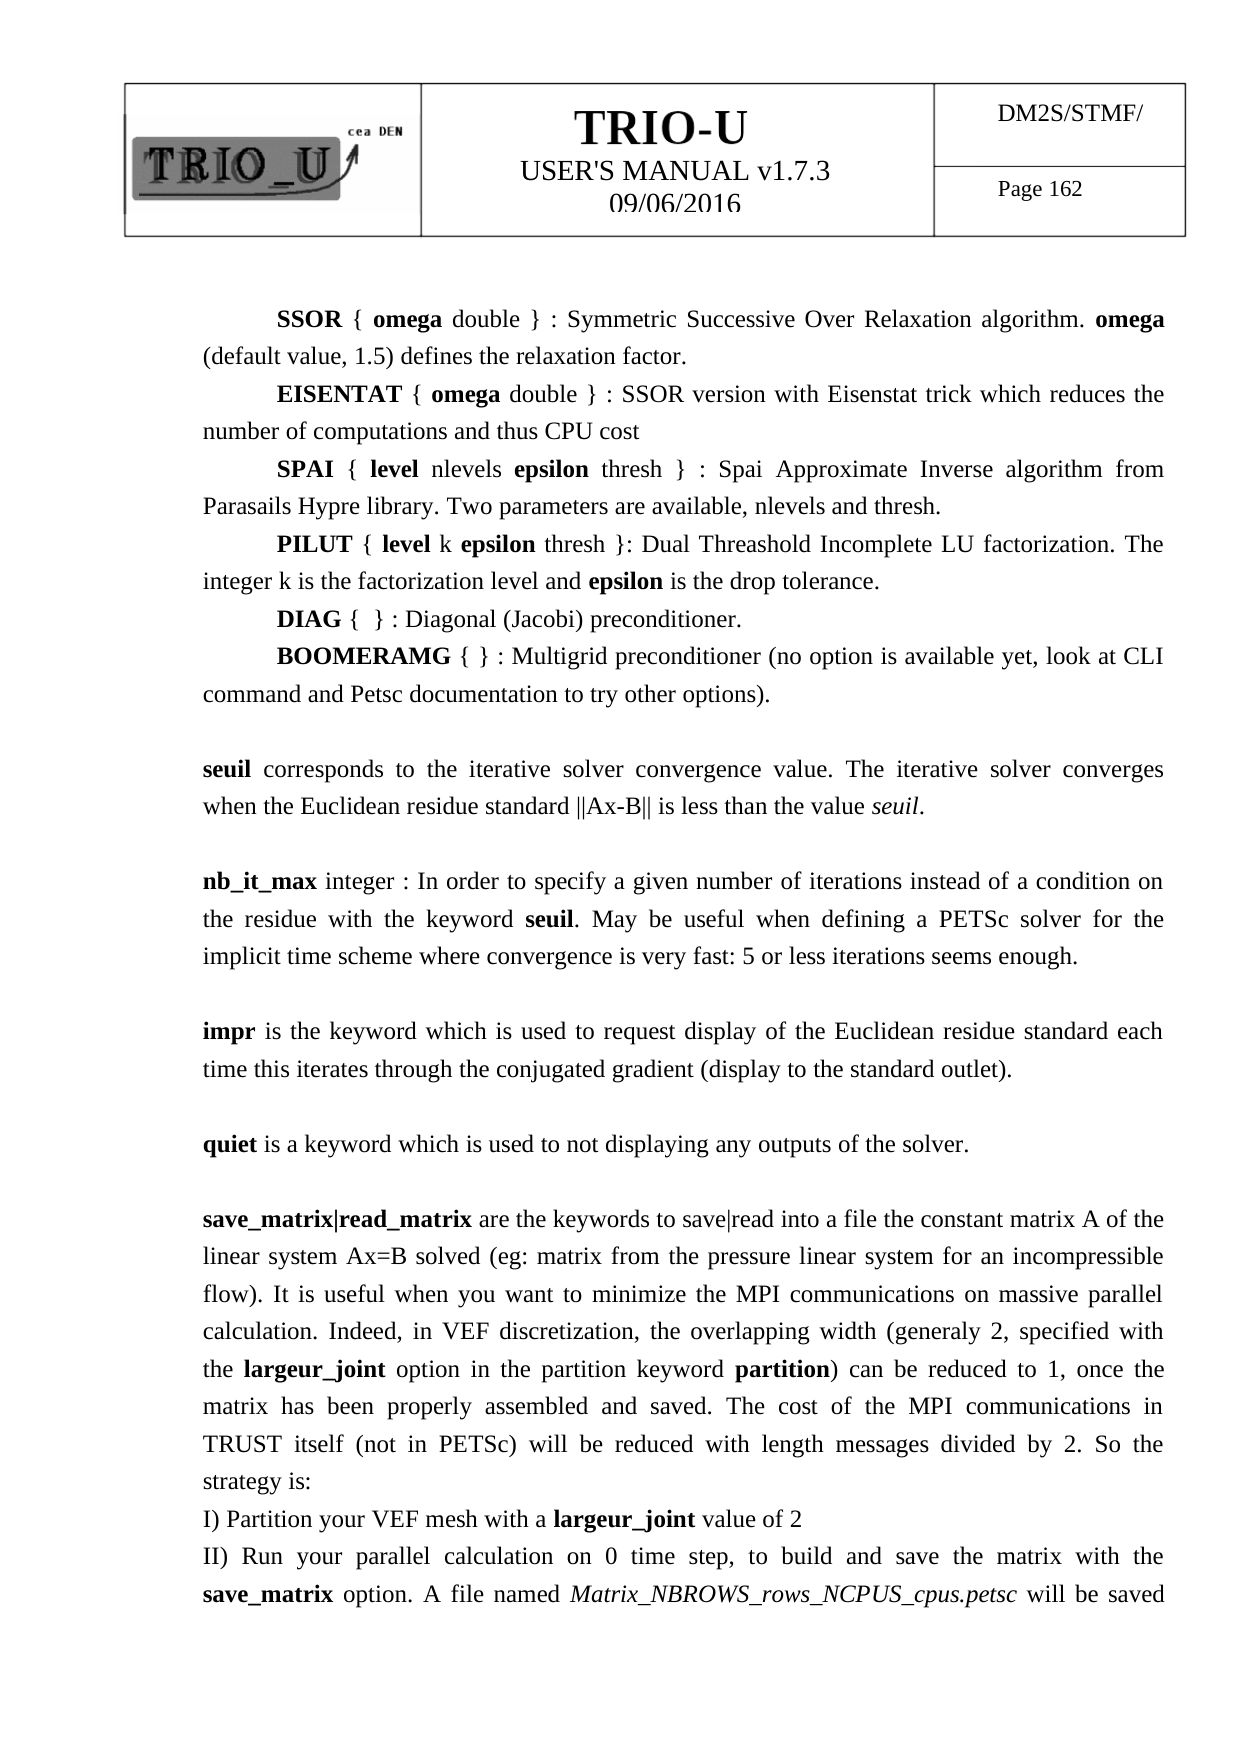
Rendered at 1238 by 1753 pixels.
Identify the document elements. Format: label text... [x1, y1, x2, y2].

text BOOMERAMG { } : Multigrid preconditioner (no option is available yet, look at CLI command and Petsc documentation to try other options). [203, 633, 1165, 708]
text II) Run your parallel calculation on 0 time step, to build and save the matrix with the save_matrix option. A file named Matrix_NBROWS_rows_NCPUS_cpus.petsc will be saved [203, 1533, 1165, 1608]
text quiet is a keyword which is used to not displaying any outputs of the solver. [203, 1120, 1165, 1158]
text SPAI { level nlevels epsilon thresh } : Spai Approximate Inverse algorithm from Parasails Hypre library. Two parameters are available, nlevels and thresh. [203, 445, 1165, 520]
text seuil corresponds to the iterative solver convergence value. The iterative solver converges when the Euclidean residue standard ||Ax-B|| is less than the value seuil. [203, 745, 1165, 820]
text I) Partition your VEF mesh with a largeur_joint value of 2 [203, 1495, 1165, 1533]
text EISENTAT { omega double } : SSOR version with Eisenstat trick which reduces the number of computations and thus CPU cost [203, 370, 1165, 445]
text save_matrix|read_matrix are the keywords to save|read into a file the constant matrix A of the linear system Ax=B solved (eg: matrix from the pressure linear system for an incompressible flow). It is useful when you want to minimize the MPI communications on massive parallel calculation. Indeed, in VEF discretization, the overlapping width (generaly 2, specified with the largeur_joint option in the partition keyword partition) can be reduced to 1, once the matrix has been properly assembled and saved. The cost of the MPI communications in TRUST itself (not in PETSc) will be reduced with length messages divided by 2. So the strategy is: [203, 1195, 1165, 1495]
text nb_it_max integer : In order to specify a given number of iterations instead of a condition on the residue with the keyword seuil. May be useful when defining a PETSc solver for the implicit time scheme where convergence is very fast: 5 or less iterations seems enough. [203, 858, 1165, 970]
text impr is the keyword which is used to request display of the Euclidean residue standard each time this iterates through the conjugated gradient (display to the standard outlet). [203, 1008, 1165, 1083]
text PILUT { level k epsilon thresh }: Dual Threashold Incomplete LU factorization. The integer k is the factorization level and epsilon is the drop tolerance. [203, 520, 1165, 595]
text DIAG { } : Diagonal (Jacobi) preconditioner. [203, 595, 1165, 633]
text SSOR { omega double } : Symmetric Successive Over Relaxation algorithm. omega (default value, 1.5) defines the relaxation factor. [203, 295, 1165, 370]
